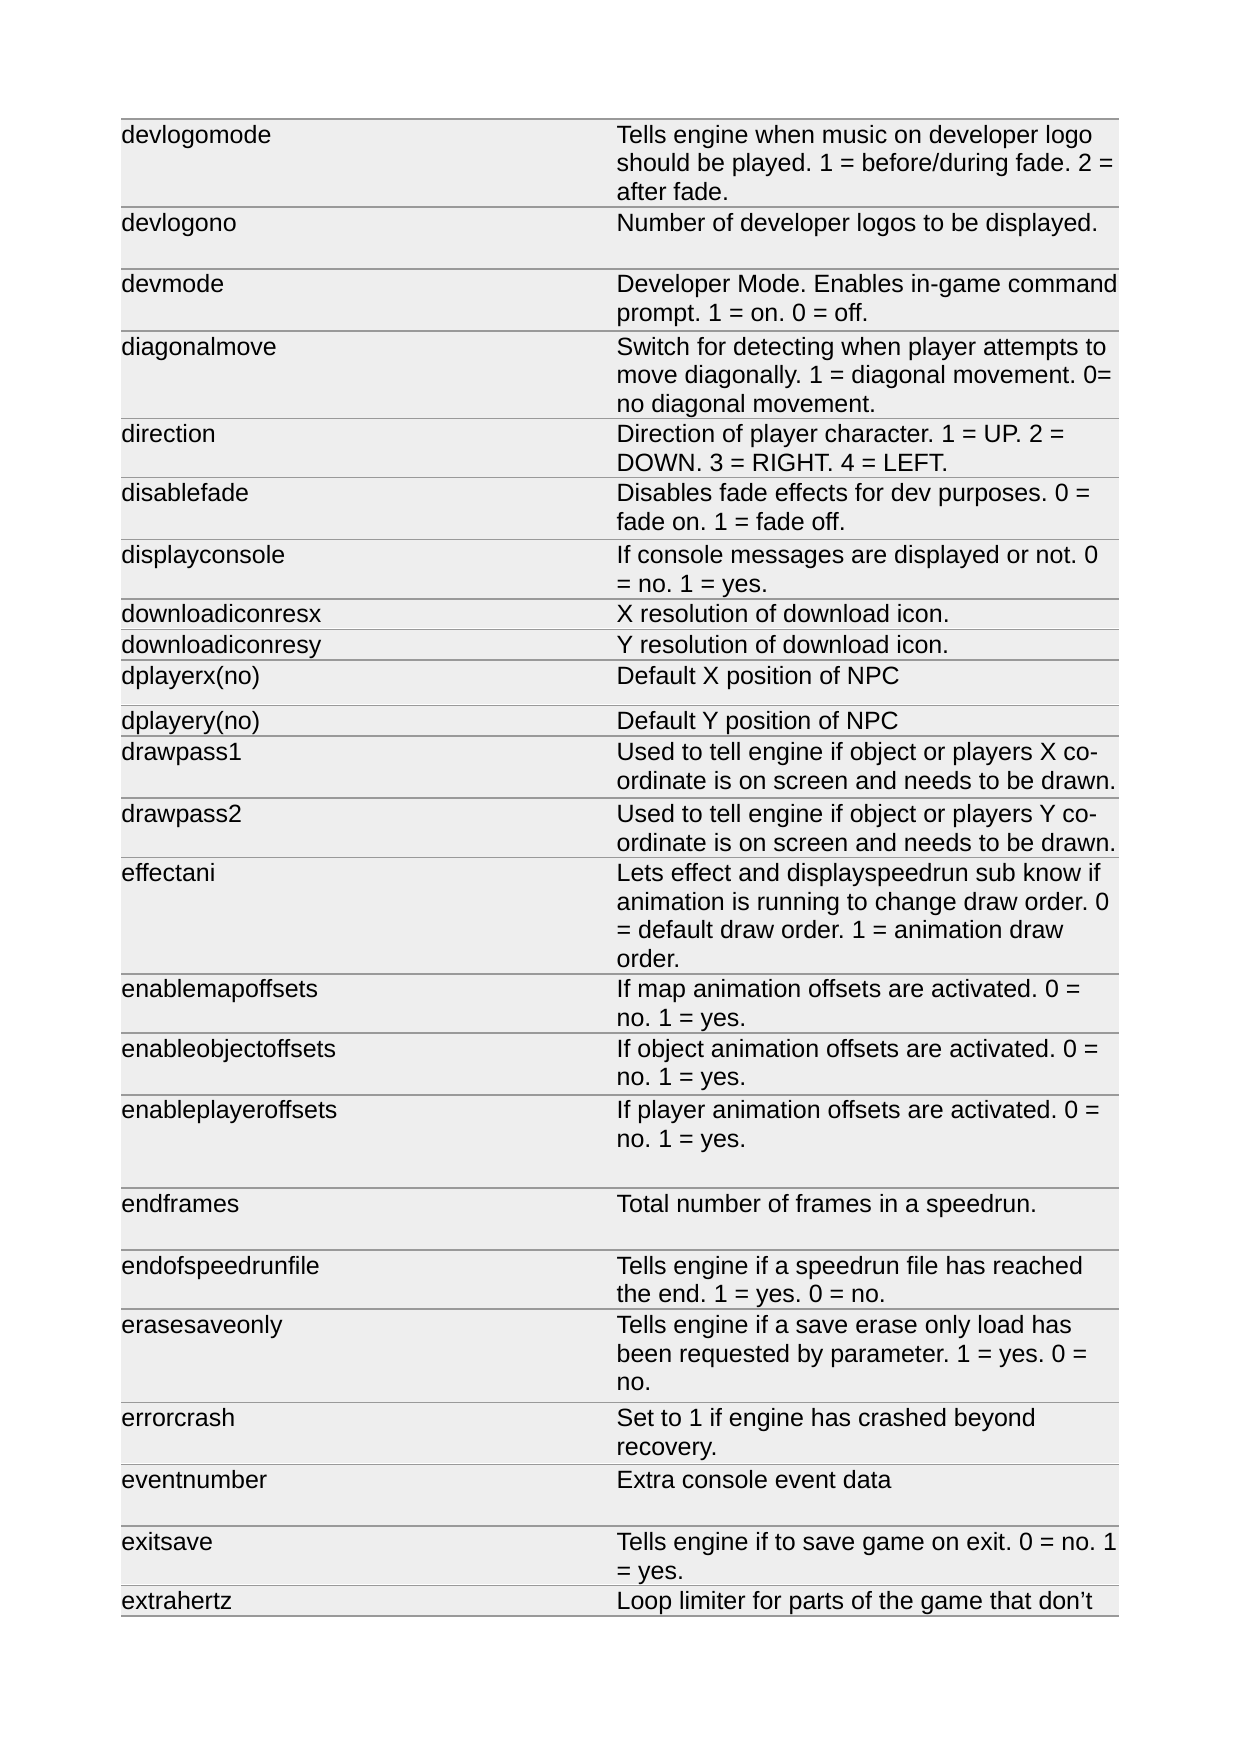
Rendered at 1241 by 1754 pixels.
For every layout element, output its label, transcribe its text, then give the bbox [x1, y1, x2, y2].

table_cell Extra console event data [616, 1465, 1119, 1525]
table_cell Tells engine if a speedrun file has reached the end. 1 = yes. 0 = no. [616, 1251, 1119, 1308]
table_cell Tells engine if a save erase only load has been requested by parameter. 1 = yes. 0 = no. [616, 1310, 1119, 1401]
table_cell devlogomode [121, 120, 616, 206]
table_cell downloadiconresy [121, 630, 616, 659]
table_cell enableobjectoffsets [121, 1034, 616, 1094]
table_cell disablefade [121, 478, 616, 539]
table_cell Loop limiter for parts of the game that don’t [616, 1586, 1119, 1615]
table_cell Default X position of NPC [616, 661, 1119, 704]
table_cell Total number of frames in a speedrun. [616, 1189, 1119, 1249]
table_cell X resolution of download icon. [616, 600, 1119, 628]
table_cell Y resolution of download icon. [616, 630, 1119, 659]
table_cell devmode [121, 270, 616, 330]
table_cell Number of developer logos to be displayed. [616, 208, 1119, 268]
table_cell diagonalmove [121, 332, 616, 418]
table_cell Used to tell engine if object or players Y co-ordinate is on screen and needs to be drawn. [616, 799, 1119, 856]
table_cell Switch for detecting when player attempts to move diagonally. 1 = diagonal movement. 0= no diagonal movement. [616, 332, 1119, 418]
table_cell dplayerx(no) [121, 661, 616, 704]
table_cell direction [121, 419, 616, 477]
table_cell enablemapoffsets [121, 975, 616, 1032]
table_cell displayconsole [121, 540, 616, 598]
table_cell dplayery(no) [121, 706, 616, 735]
table_cell devlogono [121, 208, 616, 268]
table_cell drawpass2 [121, 799, 616, 856]
table_cell Default Y position of NPC [616, 706, 1119, 735]
table_cell If player animation offsets are activated. 0 = no. 1 = yes. [616, 1096, 1119, 1187]
table_cell errorcrash [121, 1403, 616, 1463]
table_cell endframes [121, 1189, 616, 1249]
table_cell Developer Mode. Enables in-game command prompt. 1 = on. 0 = off. [616, 270, 1119, 330]
table_cell erasesaveonly [121, 1310, 616, 1401]
table_cell Tells engine if to save game on exit. 0 = no. 1 = yes. [616, 1527, 1119, 1584]
table_cell Disables fade effects for dev purposes. 0 = fade on. 1 = fade off. [616, 478, 1119, 539]
table_cell Direction of player character. 1 = UP. 2 = DOWN. 3 = RIGHT. 4 = LEFT. [616, 419, 1119, 477]
table_cell If console messages are displayed or not. 0 = no. 1 = yes. [616, 540, 1119, 598]
table_cell Set to 1 if engine has crashed beyond recovery. [616, 1403, 1119, 1463]
table_cell effectani [121, 858, 616, 973]
table_cell enableplayeroffsets [121, 1096, 616, 1187]
table_cell If object animation offsets are activated. 0 = no. 1 = yes. [616, 1034, 1119, 1094]
table_cell eventnumber [121, 1465, 616, 1525]
table_cell exitsave [121, 1527, 616, 1584]
table_cell If map animation offsets are activated. 0 = no. 1 = yes. [616, 975, 1119, 1032]
table_cell endofspeedrunfile [121, 1251, 616, 1308]
table_cell downloadiconresx [121, 600, 616, 628]
table_cell drawpass1 [121, 737, 616, 797]
table_cell Lets effect and displayspeedrun sub know if animation is running to change draw order. 0 = default draw order. 1 = animation draw order. [616, 858, 1119, 973]
table_cell extrahertz [121, 1586, 616, 1615]
table_cell Tells engine when music on developer logo should be played. 1 = before/during fade. 2 = after fade. [616, 120, 1119, 206]
table_cell Used to tell engine if object or players X co-ordinate is on screen and needs to be drawn. [616, 737, 1119, 797]
